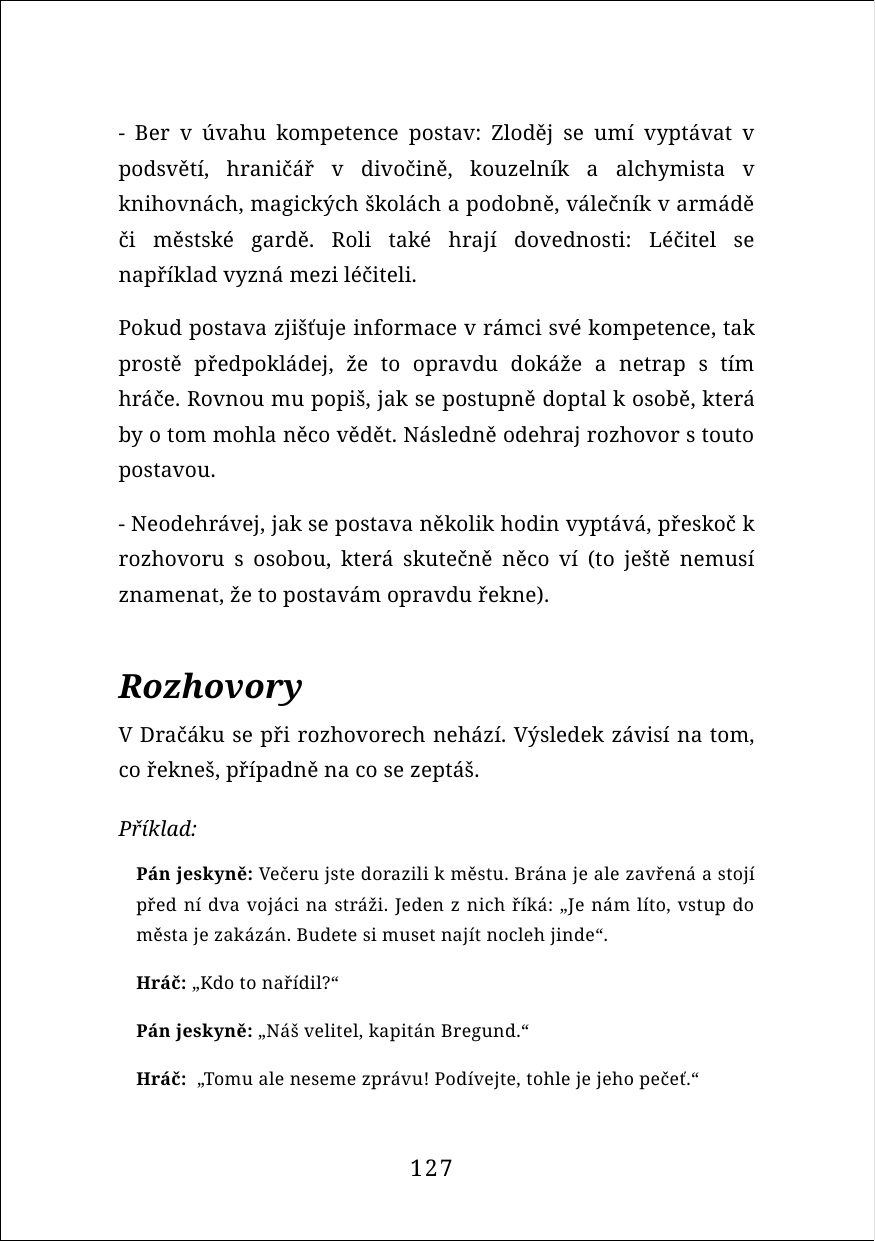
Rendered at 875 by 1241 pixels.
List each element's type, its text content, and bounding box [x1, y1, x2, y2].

text Pokud postava zjišťuje informace v rámci své kompetence, tak prostě předpokládej, že to opravdu dokáže a netrap s tím hráče. Rovnou mu popiš, jak se postupně doptal k osobě, která by o tom mohla něco vědět. Následně odehraj rozhovor s touto postavou. [118, 313, 756, 484]
text Pán jeskyně: Večeru jste dorazili k městu. Brána je ale zavřená a stojí před ní dva vojáci na stráži. Jeden z nich říká: „Je nám líto, vstup do města je zakázán. Budete si muset najít nocleh jinde“. [136, 862, 756, 946]
text Hráč: „Tomu ale neseme zprávu! Podívejte, tohle je jeho pečeť.“ [136, 1066, 756, 1090]
subtitle Rozhovory [118, 663, 756, 708]
text Příklad: [118, 814, 756, 843]
text V Dračáku se při rozhovorech nehází. Výsledek závisí na tom, co řekneš, případně na co se zeptáš. [118, 720, 756, 784]
text Hráč: „Kdo to nařídil?“ [136, 970, 756, 994]
text - Ber v úvahu kompetence postav: Zloděj se umí vyptávat v podsvětí, hraničář v divočině, kouzelník a alchymista v knihovnách, magických školách a podobně, válečník v armádě či městské gardě. Roli také hrají dovednosti: Léčitel se například vyzná mezi léčiteli. [118, 118, 756, 289]
text Pán jeskyně: „Náš velitel, kapitán Bregund.“ [136, 1018, 756, 1042]
text - Neodehrávej, jak se postava několik hodin vyptává, přeskoč k rozhovoru s osobou, která skutečně něco ví (to ještě nemusí znamenat, že to postavám opravdu řekne). [118, 509, 756, 608]
